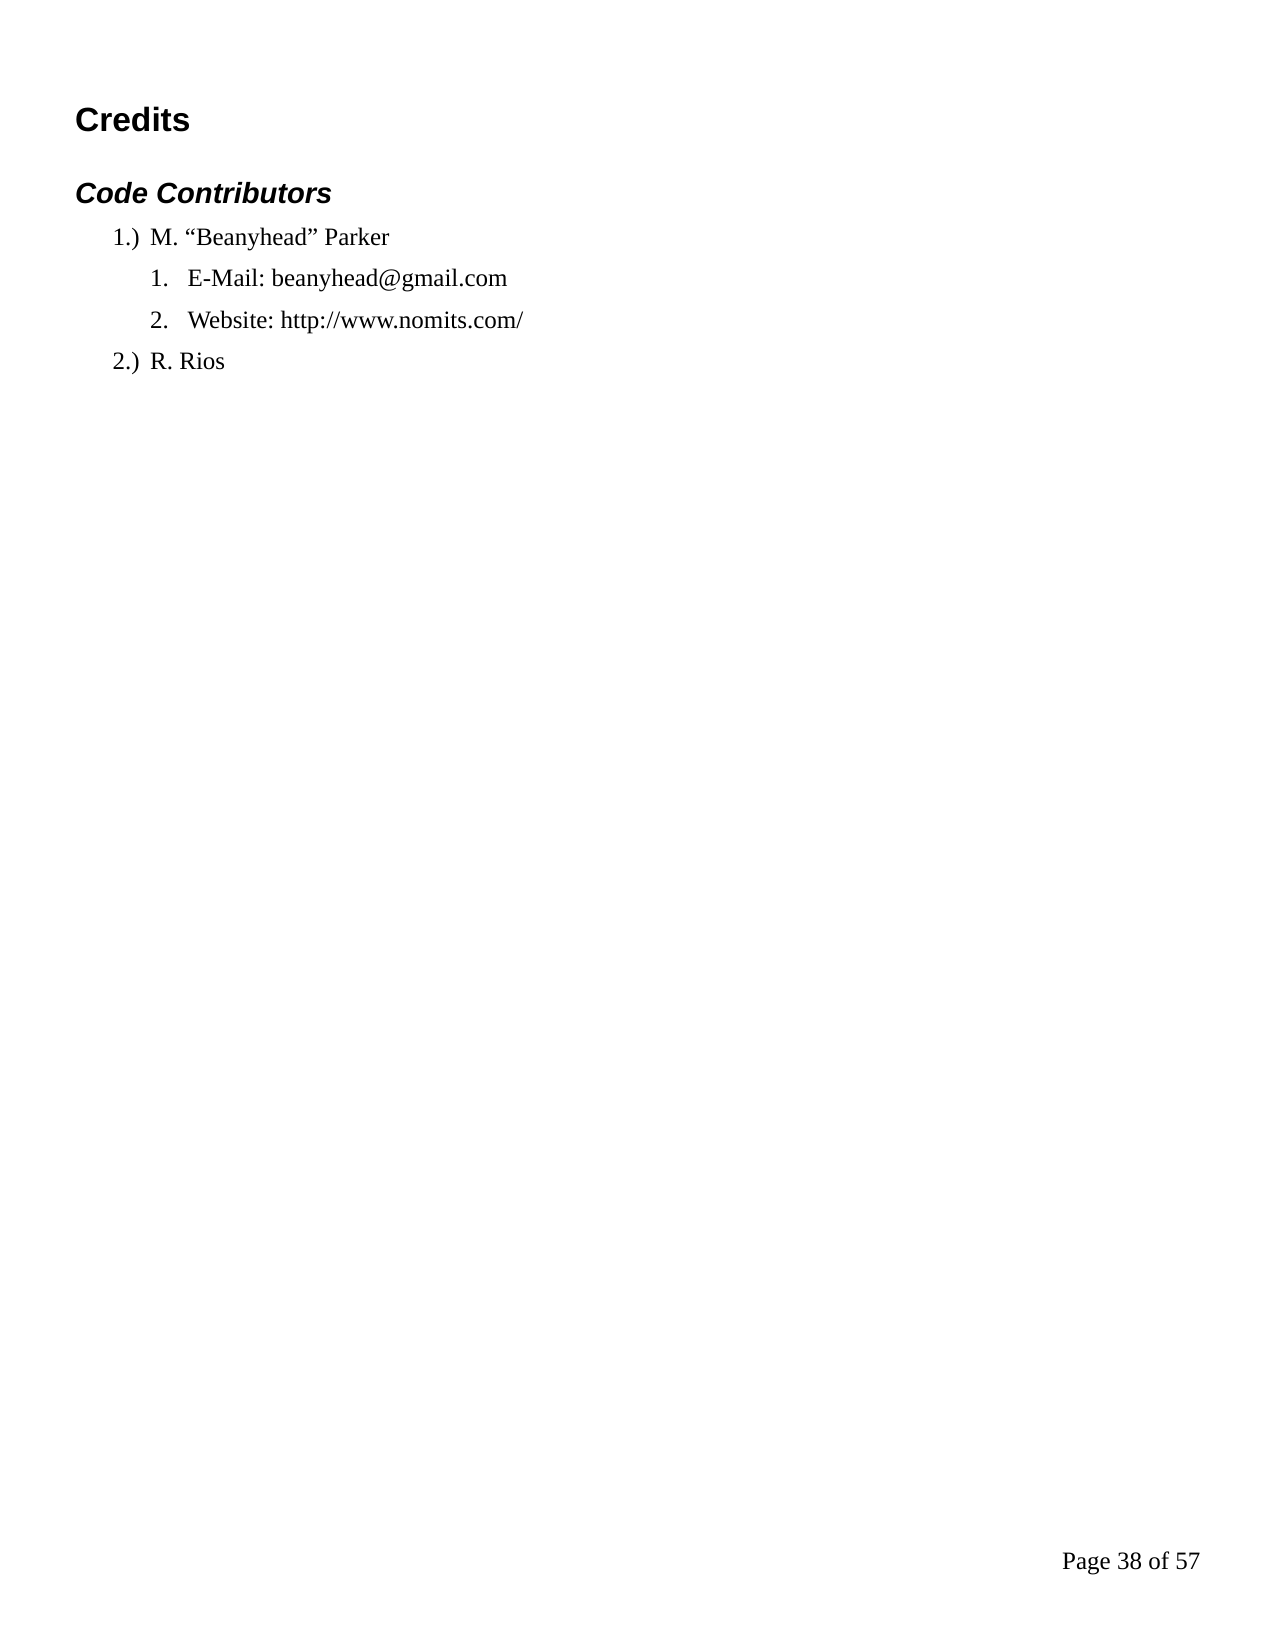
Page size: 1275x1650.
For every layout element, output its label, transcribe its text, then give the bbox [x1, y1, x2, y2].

subtitle Code Contributors [75, 176, 1200, 210]
subtitle Credits [75, 100, 1200, 139]
list R. Rios [112, 346, 1200, 375]
list E-Mail: beanyhead@gmail.com [150, 263, 1200, 292]
list M. “Beanyhead” Parker [112, 222, 1200, 251]
list Website: http://www.nomits.com/ [150, 305, 1200, 333]
